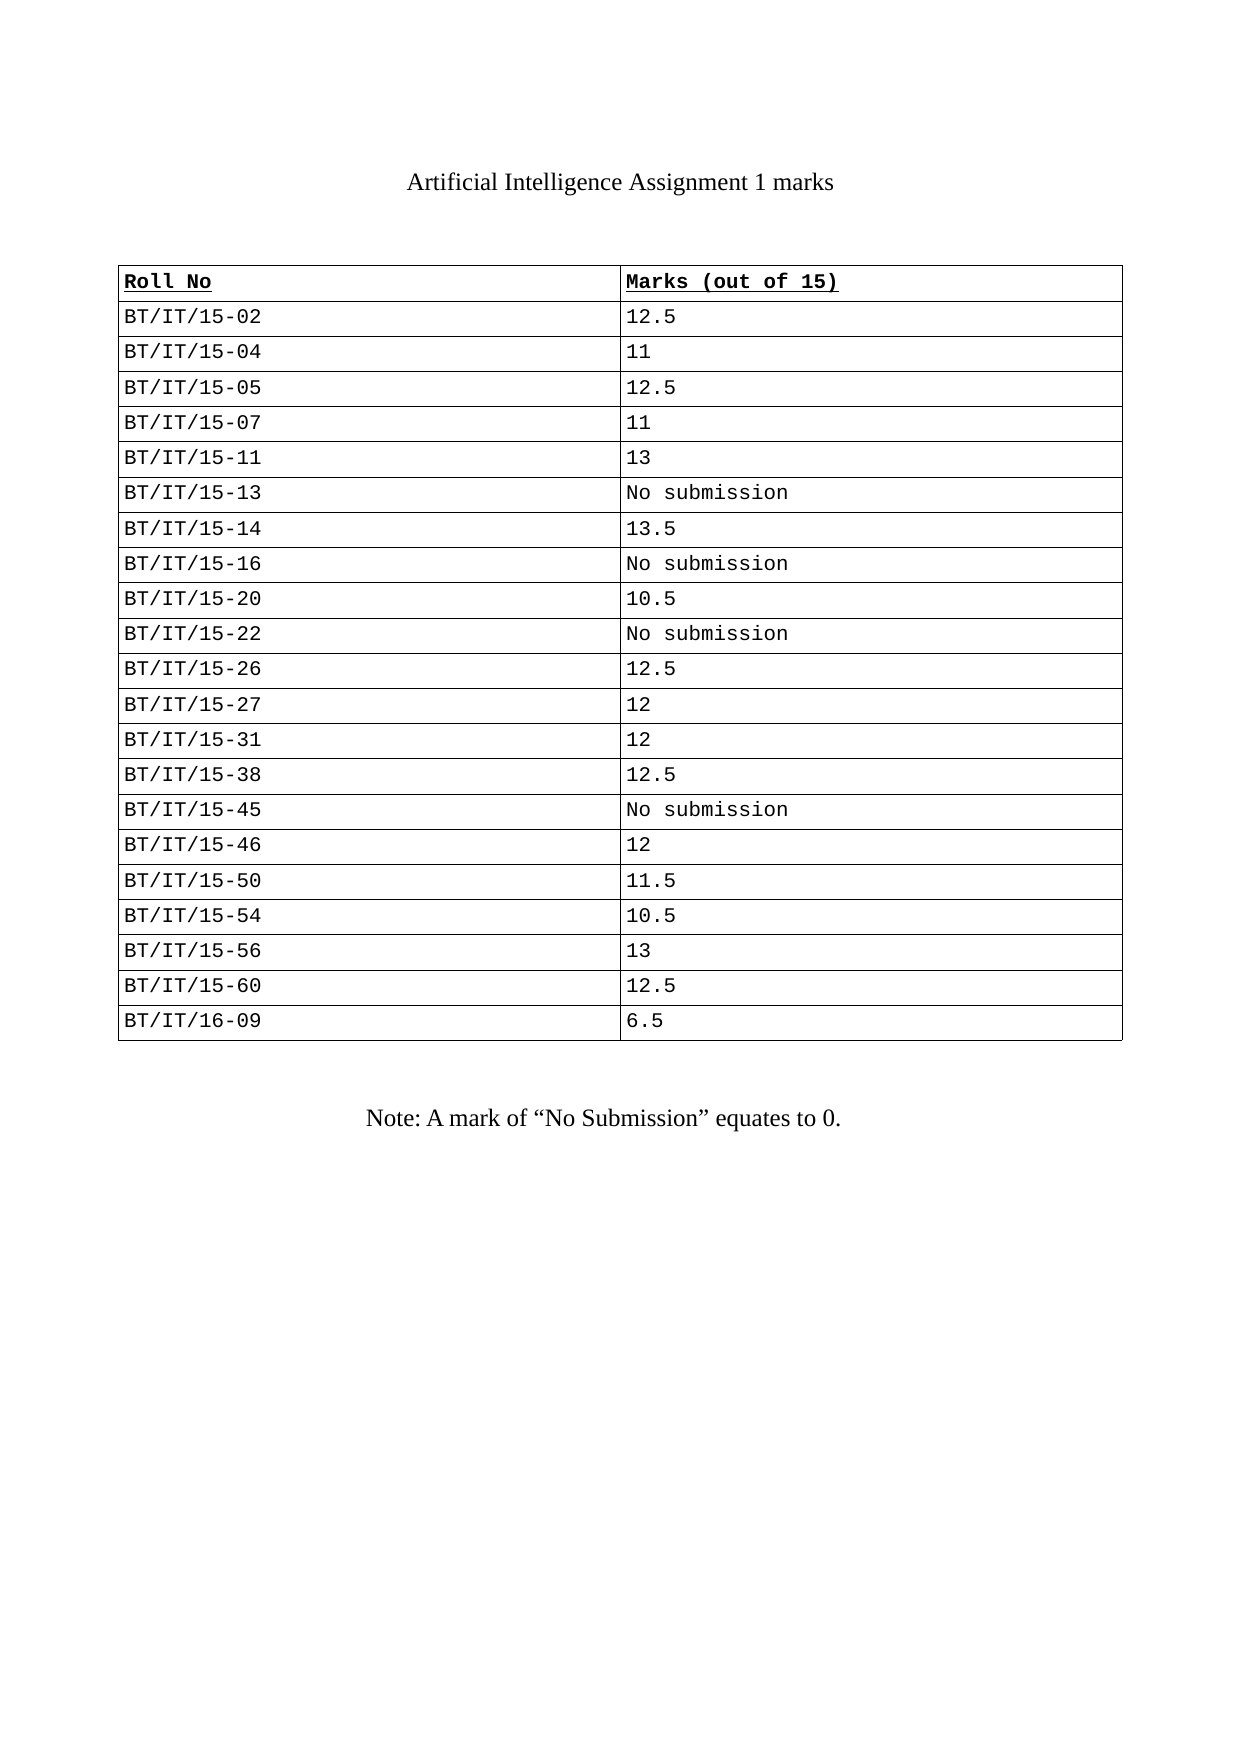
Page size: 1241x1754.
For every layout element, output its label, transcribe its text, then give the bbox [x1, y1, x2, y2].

table_cell BT/IT/15-20 [119, 583, 620, 617]
table_cell BT/IT/15-60 [119, 971, 620, 1005]
table_cell BT/IT/15-31 [119, 724, 620, 758]
table_cell BT/IT/15-22 [119, 619, 620, 653]
table_cell BT/IT/15-56 [119, 935, 620, 969]
table_cell 12.5 [621, 372, 1122, 406]
table_cell No submission [621, 478, 1122, 512]
table_cell BT/IT/15-13 [119, 478, 620, 512]
table_cell 10.5 [621, 583, 1122, 617]
table_cell 12 [621, 830, 1122, 864]
table_cell 11 [621, 407, 1122, 441]
table_cell BT/IT/15-05 [119, 372, 620, 406]
table_cell BT/IT/15-02 [119, 302, 620, 336]
table_cell BT/IT/15-14 [119, 513, 620, 547]
table_header Marks (out of 15) [621, 266, 1122, 301]
table_cell 13.5 [621, 513, 1122, 547]
text Artificial Intelligence Assignment 1 marks [118, 167, 1122, 196]
table_cell 13 [621, 935, 1122, 969]
table_cell BT/IT/15-04 [119, 337, 620, 371]
table_cell 11 [621, 337, 1122, 371]
table_header Roll No [119, 266, 620, 301]
table_cell 6.5 [621, 1006, 1122, 1040]
table_cell 13 [621, 442, 1122, 477]
table_cell BT/IT/15-45 [119, 795, 620, 829]
table_cell No submission [621, 548, 1122, 582]
table_cell BT/IT/15-11 [119, 442, 620, 477]
table_cell 12 [621, 724, 1122, 758]
table_cell 11.5 [621, 865, 1122, 899]
table_cell 10.5 [621, 900, 1122, 934]
table_cell BT/IT/15-46 [119, 830, 620, 864]
table_cell BT/IT/16-09 [119, 1006, 620, 1040]
table_cell BT/IT/15-26 [119, 654, 620, 688]
table_cell 12.5 [621, 302, 1122, 336]
table_cell 12.5 [621, 759, 1122, 793]
table_cell BT/IT/15-27 [119, 689, 620, 723]
table_cell No submission [621, 795, 1122, 829]
table_cell BT/IT/15-50 [119, 865, 620, 899]
table_cell BT/IT/15-07 [119, 407, 620, 441]
table_cell No submission [621, 619, 1122, 653]
table_cell 12.5 [621, 654, 1122, 688]
table_cell BT/IT/15-16 [119, 548, 620, 582]
table_cell BT/IT/15-54 [119, 900, 620, 934]
table_cell BT/IT/15-38 [119, 759, 620, 793]
table_cell 12.5 [621, 971, 1122, 1005]
table_cell 12 [621, 689, 1122, 723]
